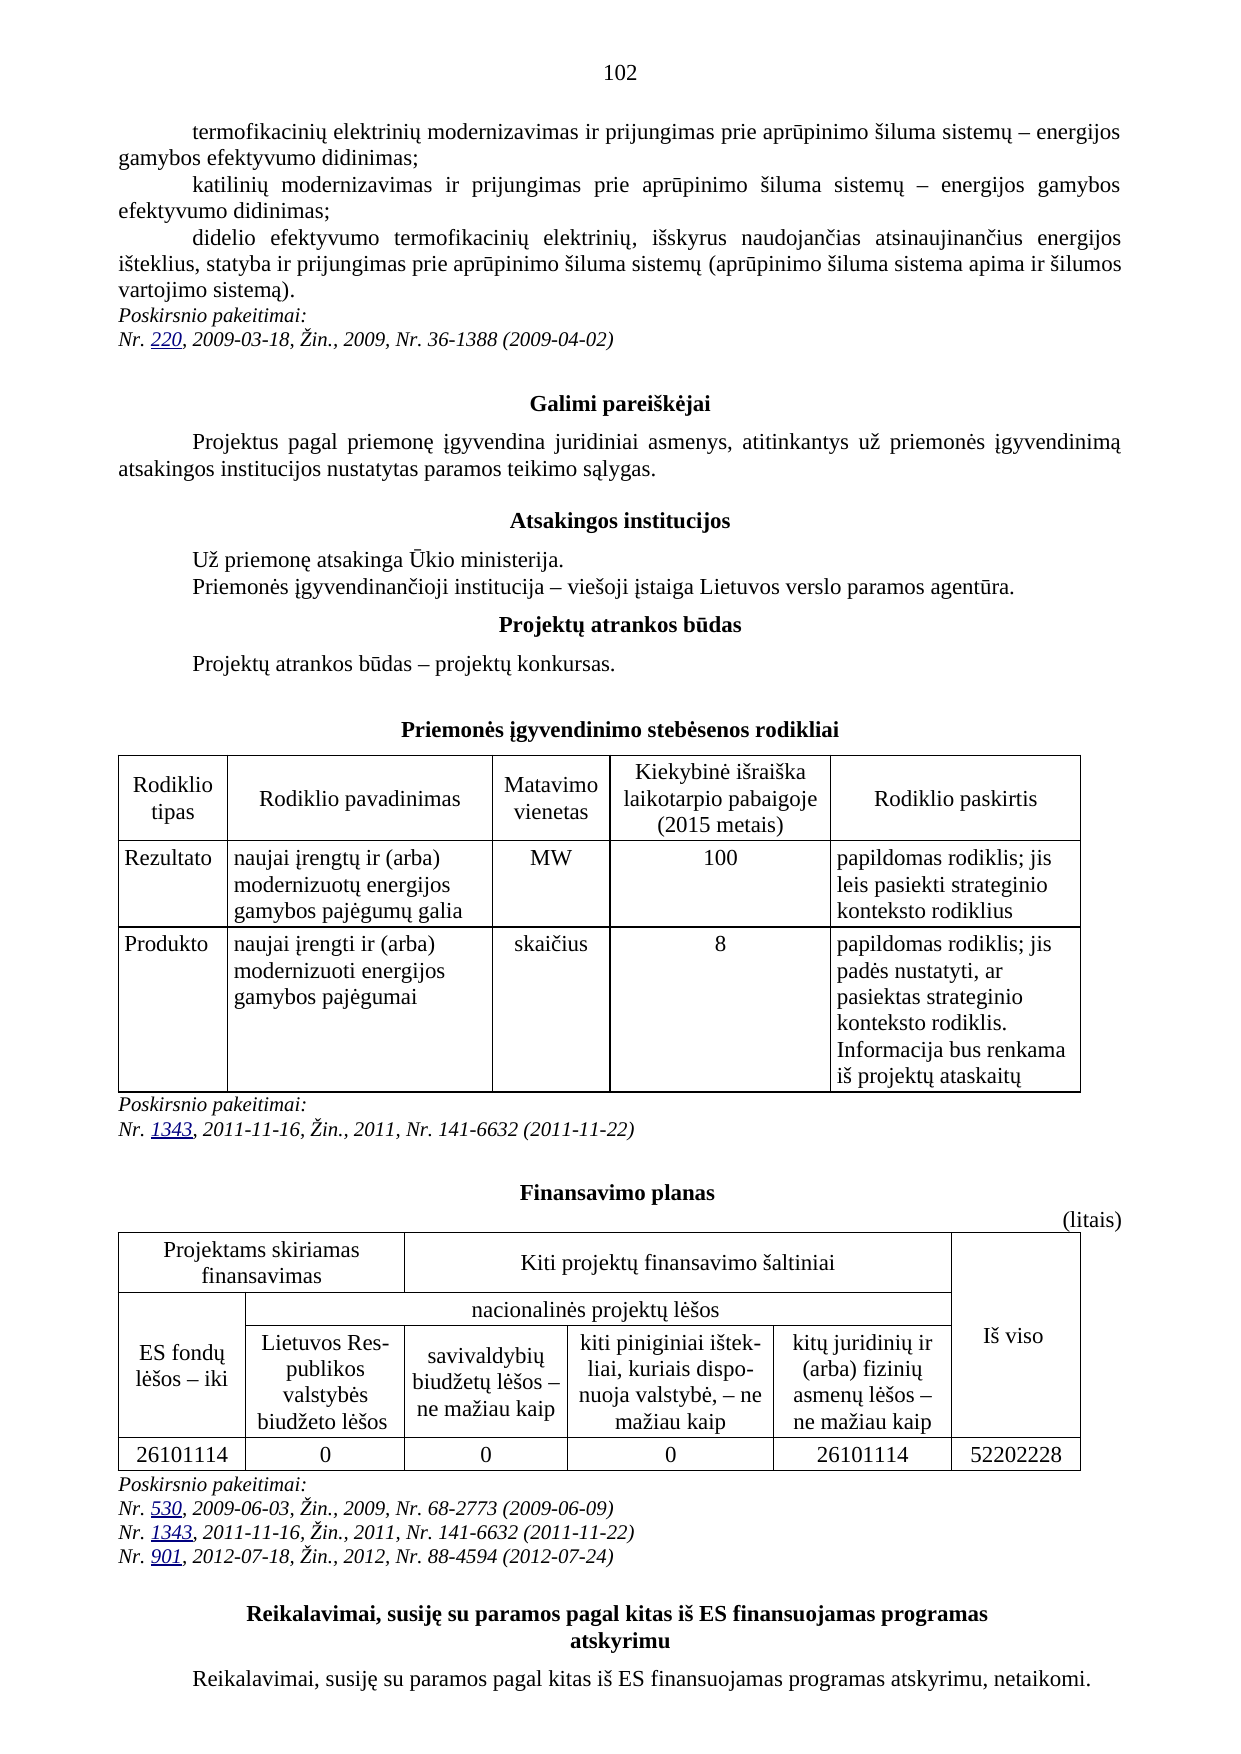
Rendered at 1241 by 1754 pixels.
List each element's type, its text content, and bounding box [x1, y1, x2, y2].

text Nr. 220, 2009-03-18, Žin., 2009, Nr. 36-1388 (2009-04-02) [118, 327, 1122, 351]
table_cell ES fondų lėšos – iki [119, 1293, 245, 1437]
table_header Rodiklio paskirtis [831, 756, 1080, 840]
table_cell Produkto [119, 928, 227, 1091]
table_cell papildomas rodiklis; jis padės nustatyti, ar pasiektas strateginio konteksto rodiklis. Informacija bus renkama iš projektų ataskaitų [831, 928, 1080, 1091]
text Poskirsnio pakeitimai: [118, 1092, 1122, 1116]
text didelio efektyvumo termofikacinių elektrinių, išskyrus naudojančias atsinaujinančius energijos išteklius, statyba ir prijungimas prie aprūpinimo šiluma sistemų (aprūpinimo šiluma sistema apima ir šilumos vartojimo sistemą). [118, 223, 1122, 303]
table_header Rodiklio tipas [119, 756, 227, 840]
table_cell 0 [246, 1438, 404, 1470]
table_cell nacionalinės projektų lėšos [246, 1293, 951, 1325]
table_cell savivaldybių biudžetų lėšos – ne mažiau kaip [405, 1326, 567, 1437]
text Poskirsnio pakeitimai: [118, 303, 1122, 327]
table_cell 100 [611, 841, 830, 926]
text Reikalavimai, susiję su paramos pagal kitas iš ES finansuojamas programas atskyrimu [118, 1600, 1122, 1653]
text Už priemonę atsakinga Ūkio ministerija. [118, 546, 1122, 573]
table_cell naujai įrengtų ir (arba) modernizuotų energijos gamybos pajėgumų galia [228, 841, 492, 926]
table_cell Rezultato [119, 841, 227, 926]
table_cell kitų juridinių ir (arba) fizinių asmenų lėšos – ne mažiau kaip [774, 1326, 951, 1437]
text (litais) [118, 1206, 1122, 1232]
table_cell kiti piniginiai iš­tek­liai, kuriais dispo­nuoja valstybė, – ne mažiau kaip [568, 1326, 773, 1437]
text Galimi pareiškėjai [118, 389, 1122, 416]
text Projektų atrankos būdas – projektų konkursas. [118, 650, 1122, 677]
text Projektus pagal priemonę įgyvendina juridiniai asmenys, atitinkantys už priemonės įgyvendinimą atsakingos institucijos nustatytas paramos teikimo sąlygas. [118, 428, 1122, 481]
table_cell 0 [405, 1438, 567, 1470]
table_cell Lietuvos Res­publikos valsty­bės biudžeto lėšos [246, 1326, 404, 1437]
table_header Kiekybinė išraiška laikotarpio pabaigoje (2015 metais) [611, 756, 830, 840]
text Priemonės įgyvendinančioji institucija – viešoji įstaiga Lietuvos verslo paramos agentūra. [118, 573, 1122, 599]
text Poskirsnio pakeitimai: [118, 1471, 1122, 1496]
table_header Iš viso [952, 1233, 1080, 1437]
table_cell 8 [611, 928, 830, 1091]
text Reikalavimai, susiję su paramos pagal kitas iš ES finansuojamas programas atskyrimu, netaikomi. [118, 1666, 1122, 1692]
table_header Projektams skiriamas finansavimas [119, 1233, 404, 1292]
text Finansavimo planas [118, 1179, 1122, 1206]
table_cell 0 [568, 1438, 773, 1470]
table_cell naujai įrengti ir (arba) modernizuoti energijos gamybos pajėgumai [228, 928, 492, 1091]
text Nr. 1343, 2011-11-16, Žin., 2011, Nr. 141-6632 (2011-11-22) [118, 1519, 1122, 1544]
text Nr. 1343, 2011-11-16, Žin., 2011, Nr. 141-6632 (2011-11-22) [118, 1116, 1122, 1141]
table_header Rodiklio pavadinimas [228, 756, 492, 840]
table_cell skaičius [493, 928, 609, 1091]
table_header Matavimo vienetas [493, 756, 609, 840]
text Projektų atrankos būdas [118, 612, 1122, 638]
text termofikacinių elektrinių modernizavimas ir prijungimas prie aprūpinimo šiluma sistemų – energijos gamybos efektyvumo didinimas; [118, 118, 1122, 171]
table_cell MW [493, 841, 609, 926]
text Nr. 901, 2012-07-18, Žin., 2012, Nr. 88-4594 (2012-07-24) [118, 1544, 1122, 1568]
text Atsakingos institucijos [118, 507, 1122, 534]
text Priemonės įgyvendinimo stebėsenos rodikliai [118, 716, 1122, 742]
table_cell papildomas rodiklis; jis leis pasiekti strateginio konteksto rodiklius [831, 841, 1080, 926]
text Nr. 530, 2009-06-03, Žin., 2009, Nr. 68-2773 (2009-06-09) [118, 1496, 1122, 1519]
text katilinių modernizavimas ir prijungimas prie aprūpinimo šiluma sistemų – energijos gamybos efektyvumo didinimas; [118, 171, 1122, 223]
table_cell 26101114 [119, 1438, 245, 1470]
table_cell 52202228 [952, 1438, 1080, 1470]
table_cell 26101114 [774, 1438, 951, 1470]
table_header Kiti projektų finansavimo šaltiniai [405, 1233, 951, 1292]
